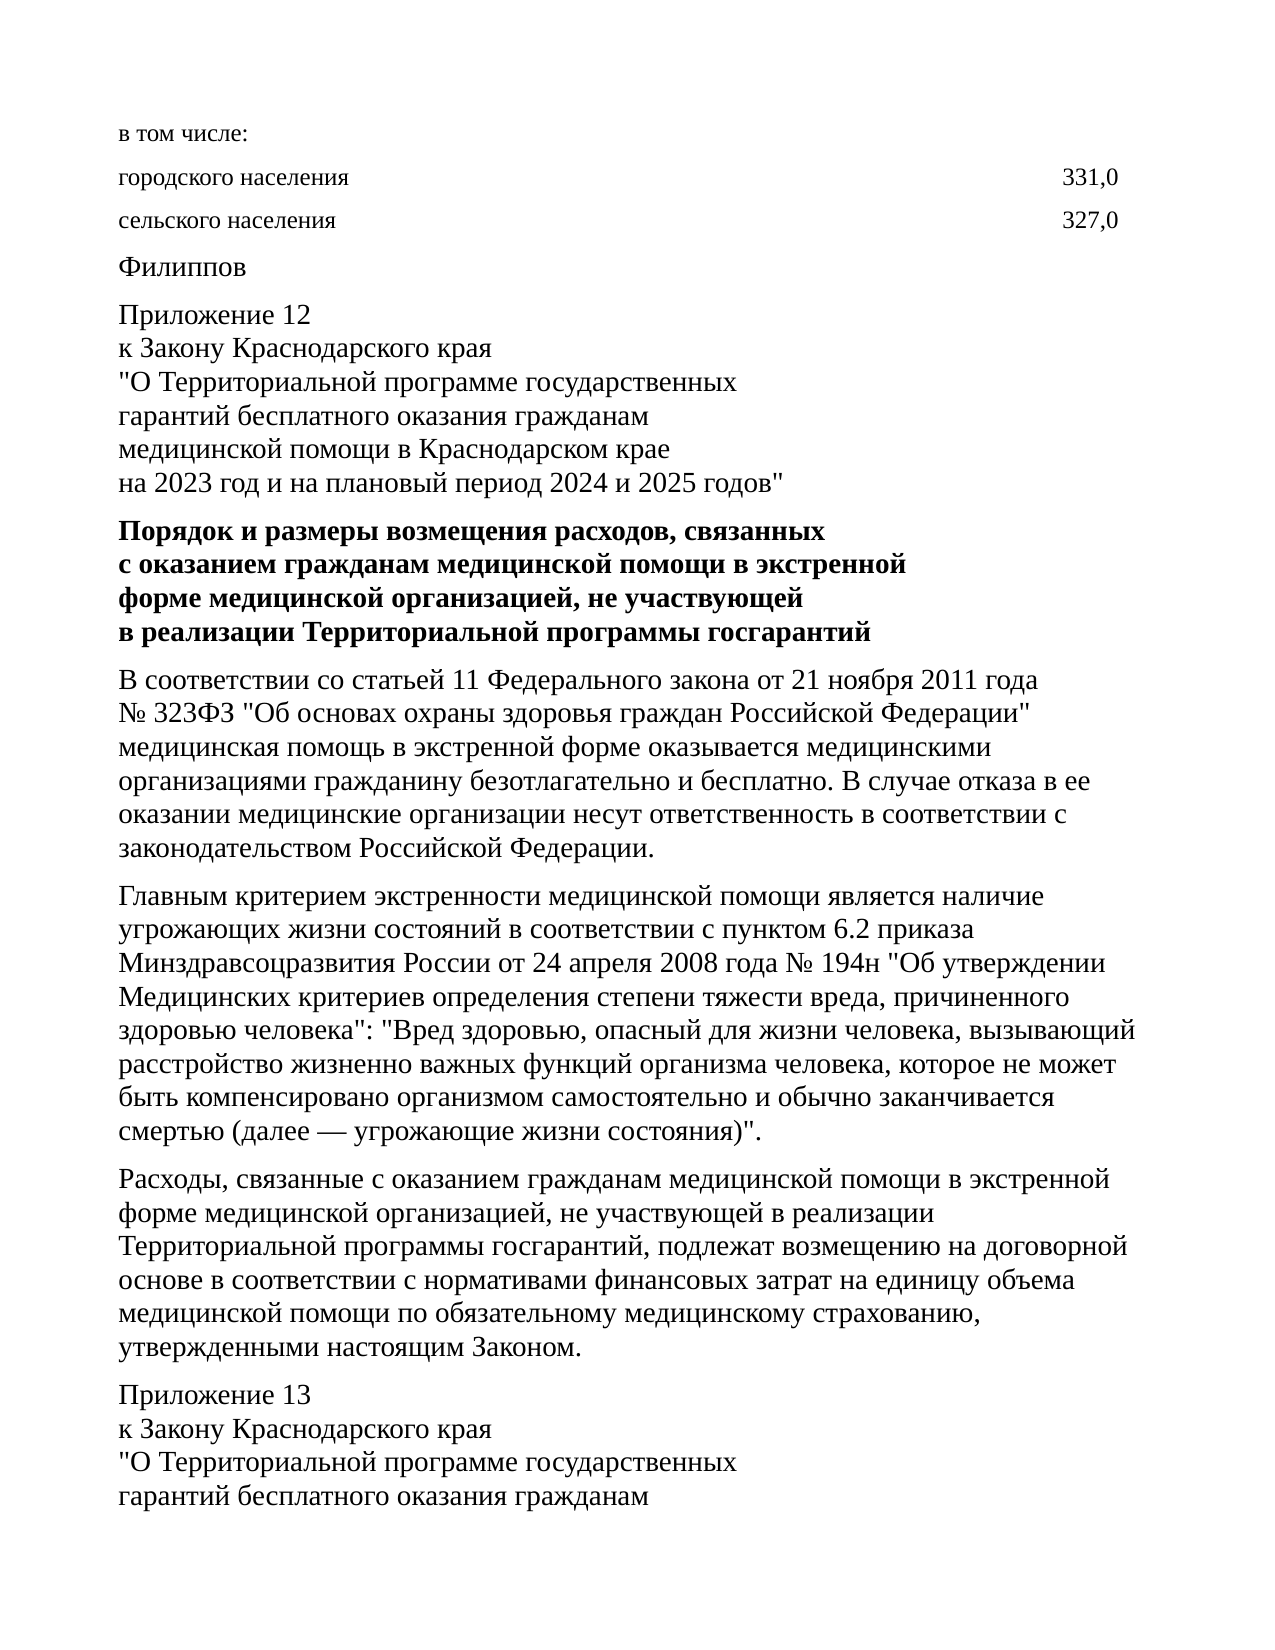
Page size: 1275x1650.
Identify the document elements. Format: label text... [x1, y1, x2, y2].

text Приложение 12 к Закону Краснодарского края "О Территориальной программе государственных гарантий бесплатного оказания гражданам медицинской помощи в Краснодарском крае на 2023 год и на плановый период 2024 и 2025 годов" [118, 297, 1157, 498]
table_cell сельского населения [118, 205, 809, 249]
text Порядок и размеры возмещения расходов, связанных с оказанием гражданам медицинской помощи в экстренной форме медицинской организацией, не участвующей в реализации Территориальной программы госгарантий [118, 513, 1157, 647]
text Главным критерием экстренности медицинской помощи является наличие угрожающих жизни состояний в соответствии с пунктом 6.2 приказа Минздравсоцразвития России от 24 апреля 2008 года № 194н "Об утверждении Медицинских критериев определения степени тяжести вреда, причиненного здоровью человека": "Вред здоровью, опасный для жизни человека, вызывающий расстройство жизненно важных функций организма человека, которое не может быть компенсировано организмом самостоятельно и обычно заканчивается смертью (далее — угрожающие жизни состояния)". [118, 878, 1157, 1146]
text В соответствии со статьей 11 Федерального закона от 21 ноября 2011 года № 323ФЗ "Об основах охраны здоровья граждан Российской Федерации" медицинская помощь в экстренной форме оказывается медицинскими организациями гражданину безотлагательно и бесплатно. В случае отказа в ее оказании медицинские организации несут ответственность в соответствии с законодательством Российской Федерации. [118, 662, 1157, 863]
text Филиппов [118, 249, 1157, 282]
table_cell городского населения [118, 162, 809, 205]
text Расходы, связанные с оказанием гражданам медицинской помощи в экстренной форме медицинской организацией, не участвующей в реализации Территориальной программы госгарантий, подлежат возмещению на договорной основе в соответствии с нормативами финансовых затрат на единицу объема медицинской помощи по обязательному медицинскому страхованию, утвержденными настоящим Законом. [118, 1161, 1157, 1362]
table_cell [1023, 118, 1157, 162]
text Приложение 13 к Закону Краснодарского края "О Территориальной программе государственных гарантий бесплатного оказания гражданам [118, 1377, 1157, 1511]
table_cell 331,0 [1023, 162, 1157, 205]
table_cell 327,0 [1023, 205, 1157, 249]
table_cell в том числе: [118, 118, 809, 162]
table_cell [809, 118, 1023, 249]
